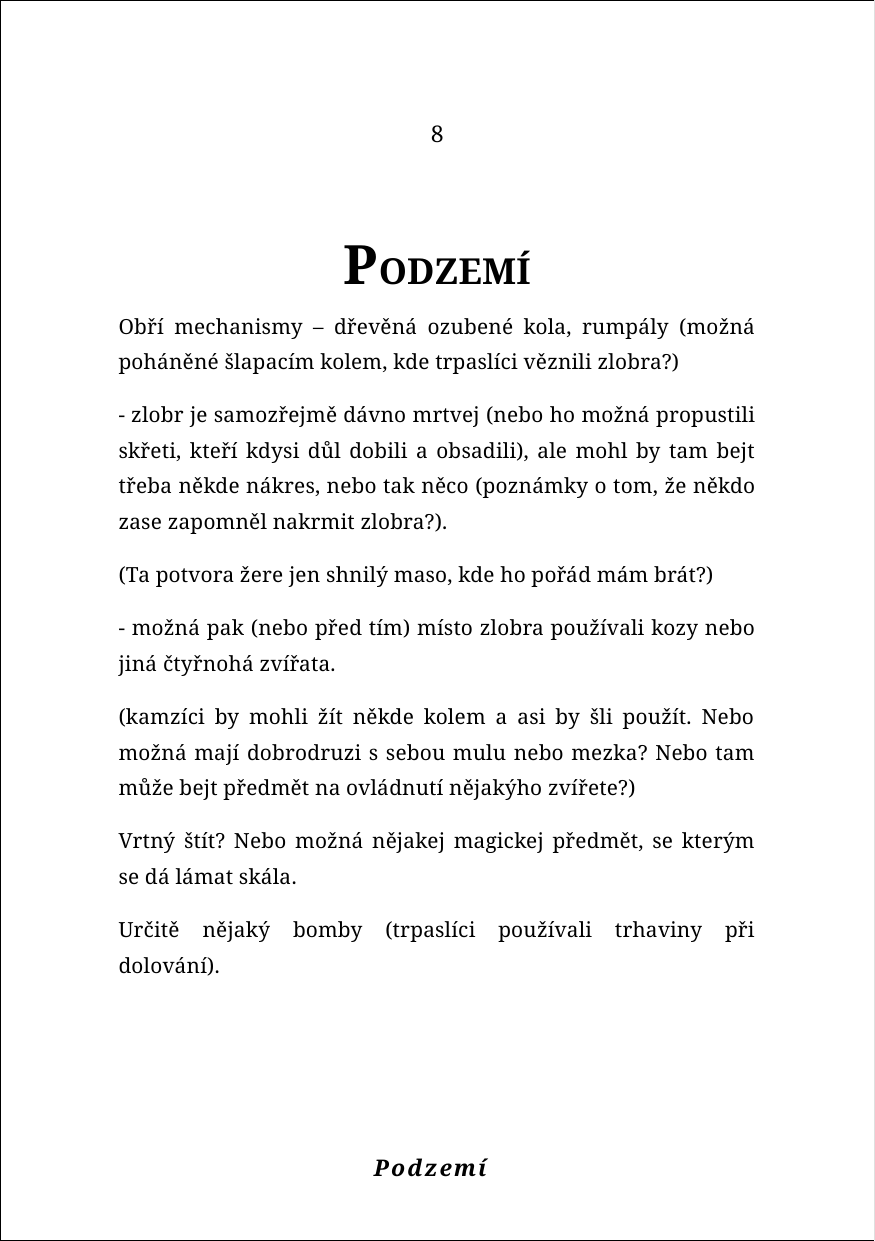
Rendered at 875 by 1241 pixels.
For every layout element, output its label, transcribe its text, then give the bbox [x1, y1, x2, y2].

text Vrtný štít? Nebo možná nějakej magickej předmět, se kterým se dá lámat skála. [118, 827, 756, 891]
text - možná pak (nebo před tím) místo zlobra používali kozy nebo jiná čtyřnohá zvířata. [118, 613, 756, 677]
subtitle Podzemí [118, 226, 756, 300]
text Určitě nějaký bomby (trpaslíci používali trhaviny při dolování). [118, 915, 756, 979]
text - zlobr je samozřejmě dávno mrtvej (nebo ho možná propustili skřeti, kteří kdysi důl dobili a obsadili), ale mohl by tam bejt třeba někde nákres, nebo tak něco (poznámky o tom, že někdo zase zapomněl nakrmit zlobra?). [118, 401, 756, 536]
text (Ta potvora žere jen shnilý maso, kde ho pořád mám brát?) [118, 560, 756, 589]
text Obří mechanismy – dřevěná ozubené kola, rumpály (možná poháněné šlapacím kolem, kde trpaslíci věznili zlobra?) [118, 312, 756, 376]
text (kamzíci by mohli žít někde kolem a asi by šli použít. Nebo možná mají dobrodruzi s sebou mulu nebo mezka? Nebo tam může bejt předmět na ovládnutí nějakýho zvířete?) [118, 702, 756, 802]
